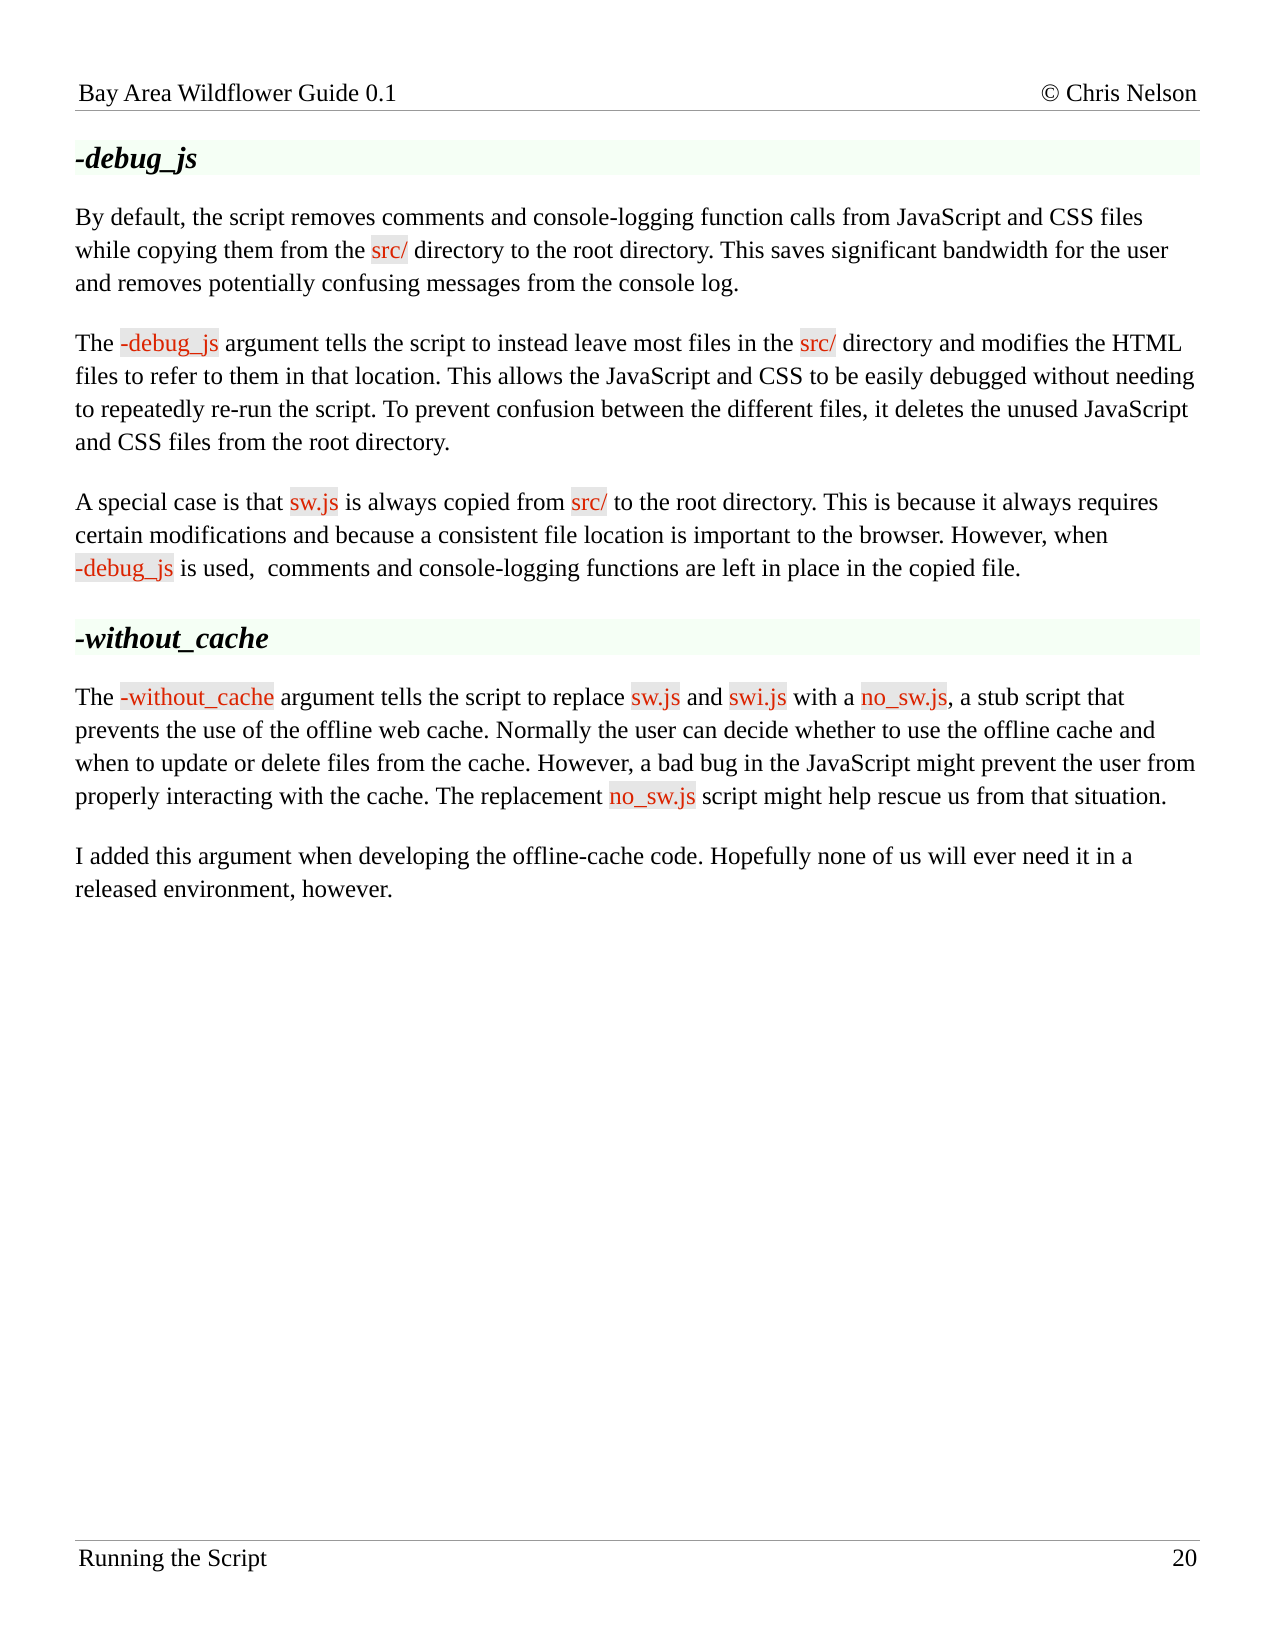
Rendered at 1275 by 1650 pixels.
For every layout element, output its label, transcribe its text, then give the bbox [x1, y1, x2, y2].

text A special case is that sw.js is always copied from src/ to the root directory. This is because it always requires certain modifications and because a consistent file location is important to the browser. However, when ‑debug_js is used, comments and console-logging functions are left in place in the copied file. [75, 487, 1200, 582]
text The -debug_js argument tells the script to instead leave most files in the src/ directory and modifies the HTML files to refer to them in that location. This allows the JavaScript and CSS to be easily debugged without needing to repeatedly re-run the script. To prevent confusion between the different files, it deletes the unused JavaScript and CSS files from the root directory. [75, 328, 1200, 456]
text By default, the script removes comments and console-logging function calls from JavaScript and CSS files while copying them from the src/ directory to the root directory. This saves significant bandwidth for the user and removes potentially confusing messages from the console log. [75, 202, 1200, 297]
text I added this argument when developing the offline-cache code. Hopefully none of us will ever need it in a released environment, however. [75, 841, 1200, 902]
subtitle -debug_js [75, 140, 1200, 175]
subtitle -without_cache [75, 619, 1200, 655]
text The -without_cache argument tells the script to replace sw.js and swi.js with a no_sw.js, a stub script that prevents the use of the offline web cache. Normally the user can decide whether to use the offline cache and when to update or delete files from the cache. However, a bad bug in the JavaScript might prevent the user from properly interacting with the cache. The replacement no_sw.js script might help rescue us from that situation. [75, 682, 1200, 809]
